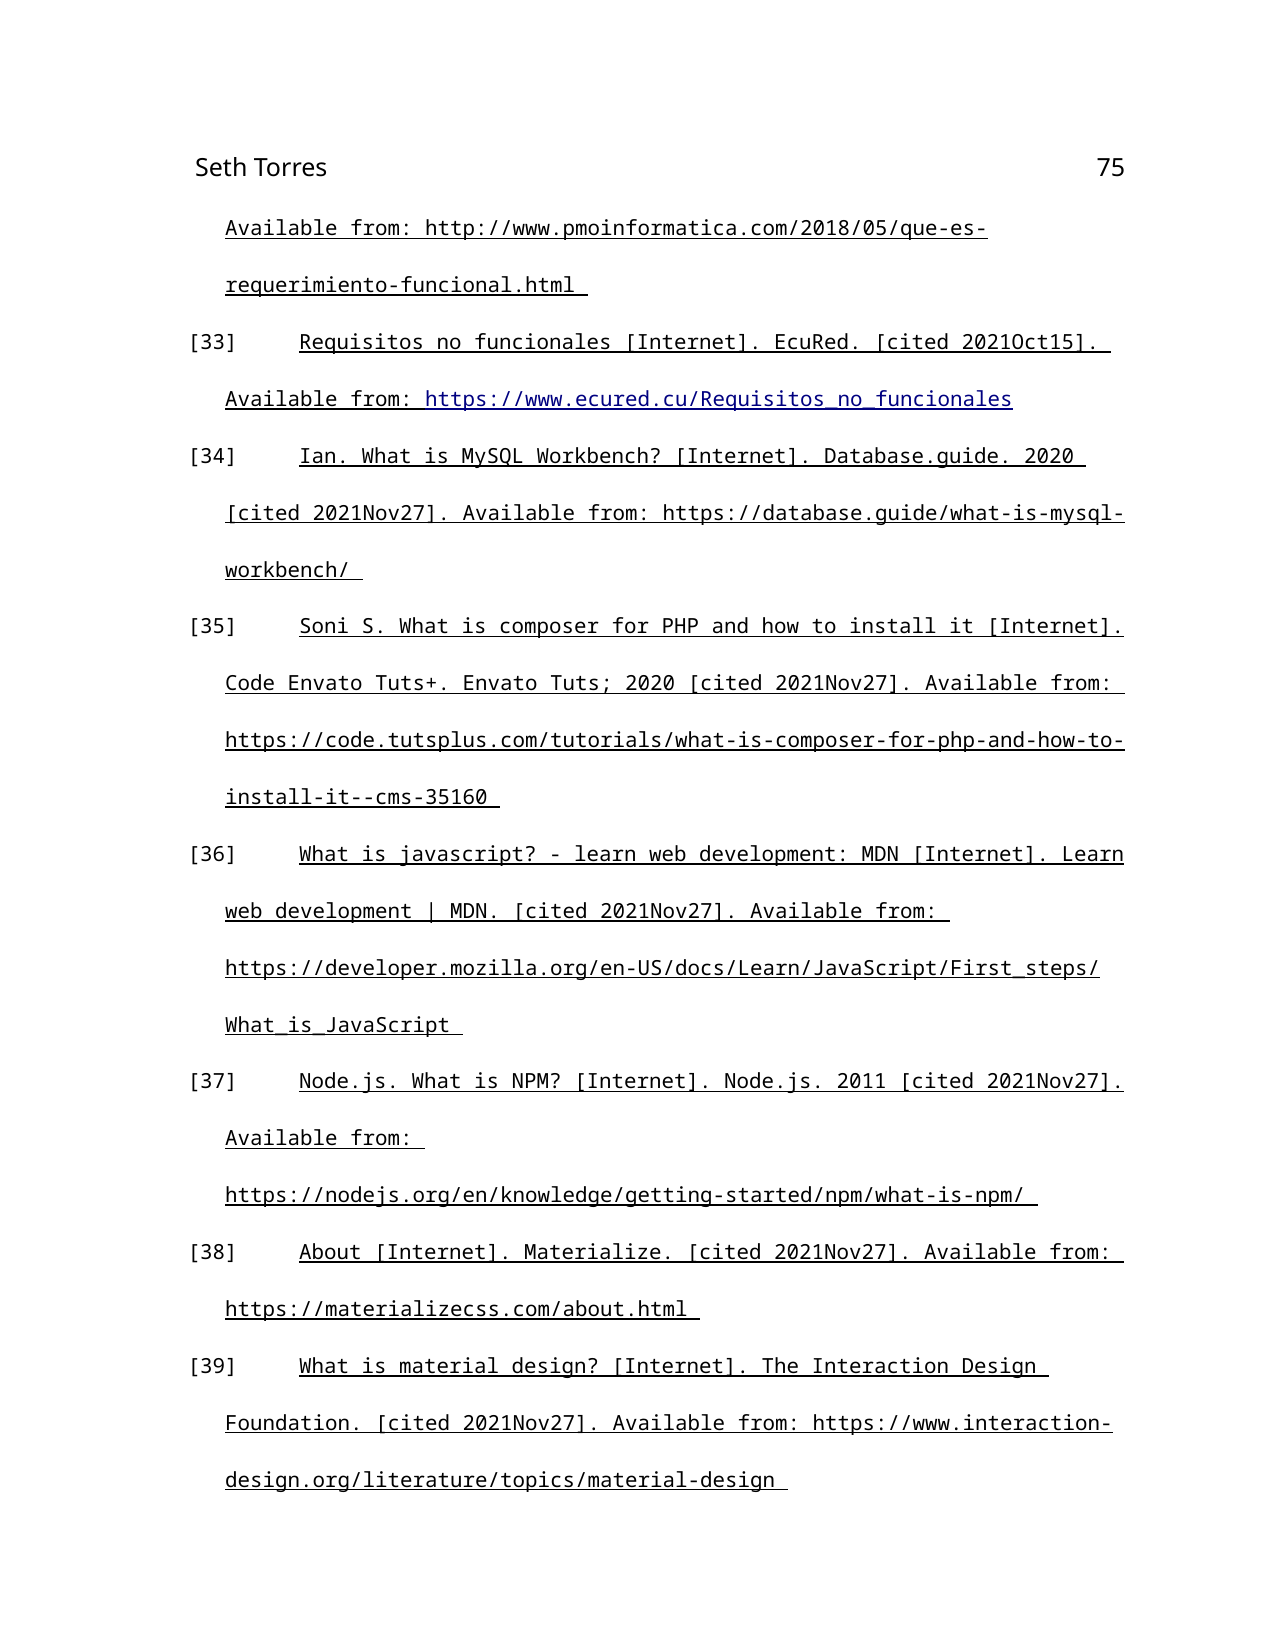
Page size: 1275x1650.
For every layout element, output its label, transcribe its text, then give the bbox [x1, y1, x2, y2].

list Requisitos no funcionales [Internet]. EcuRed. [cited 2021Oct15]. Available from: https://www.ecured.cu/Requisitos_no_funcionales [187, 327, 1125, 413]
list Available from: http://www.pmoinformatica.com/2018/05/que-es-requerimiento-funcional.html [187, 213, 1125, 299]
list Soni S. What is composer for PHP and how to install it [Internet]. Code Envato Tuts+. Envato Tuts; 2020 [cited 2021Nov27]. Available from: https://code.tutsplus.com/tutorials/what-is-composer-for-php-and-how-to-install-it--cms-35160 [187, 612, 1125, 811]
list Node.js. What is NPM? [Internet]. Node.js. 2011 [cited 2021Nov27]. Available from: https://nodejs.org/en/knowledge/getting-started/npm/what-is-npm/ [187, 1067, 1125, 1209]
list Ian. What is MySQL Workbench? [Internet]. Database.guide. 2020 [cited 2021Nov27]. Available from: https://database.guide/what-is-mysql-workbench/ [187, 441, 1125, 583]
list What is javascript? - learn web development: MDN [Internet]. Learn web development | MDN. [cited 2021Nov27]. Available from: https://developer.mozilla.org/en-US/docs/Learn/JavaScript/First_steps/What_is_JavaScript [187, 839, 1125, 1038]
list What is material design? [Internet]. The Interaction Design Foundation. [cited 2021Nov27]. Available from: https://www.interaction-design.org/literature/topics/material-design [187, 1351, 1125, 1493]
list About [Internet]. Materialize. [cited 2021Nov27]. Available from: https://materializecss.com/about.html [187, 1237, 1125, 1323]
